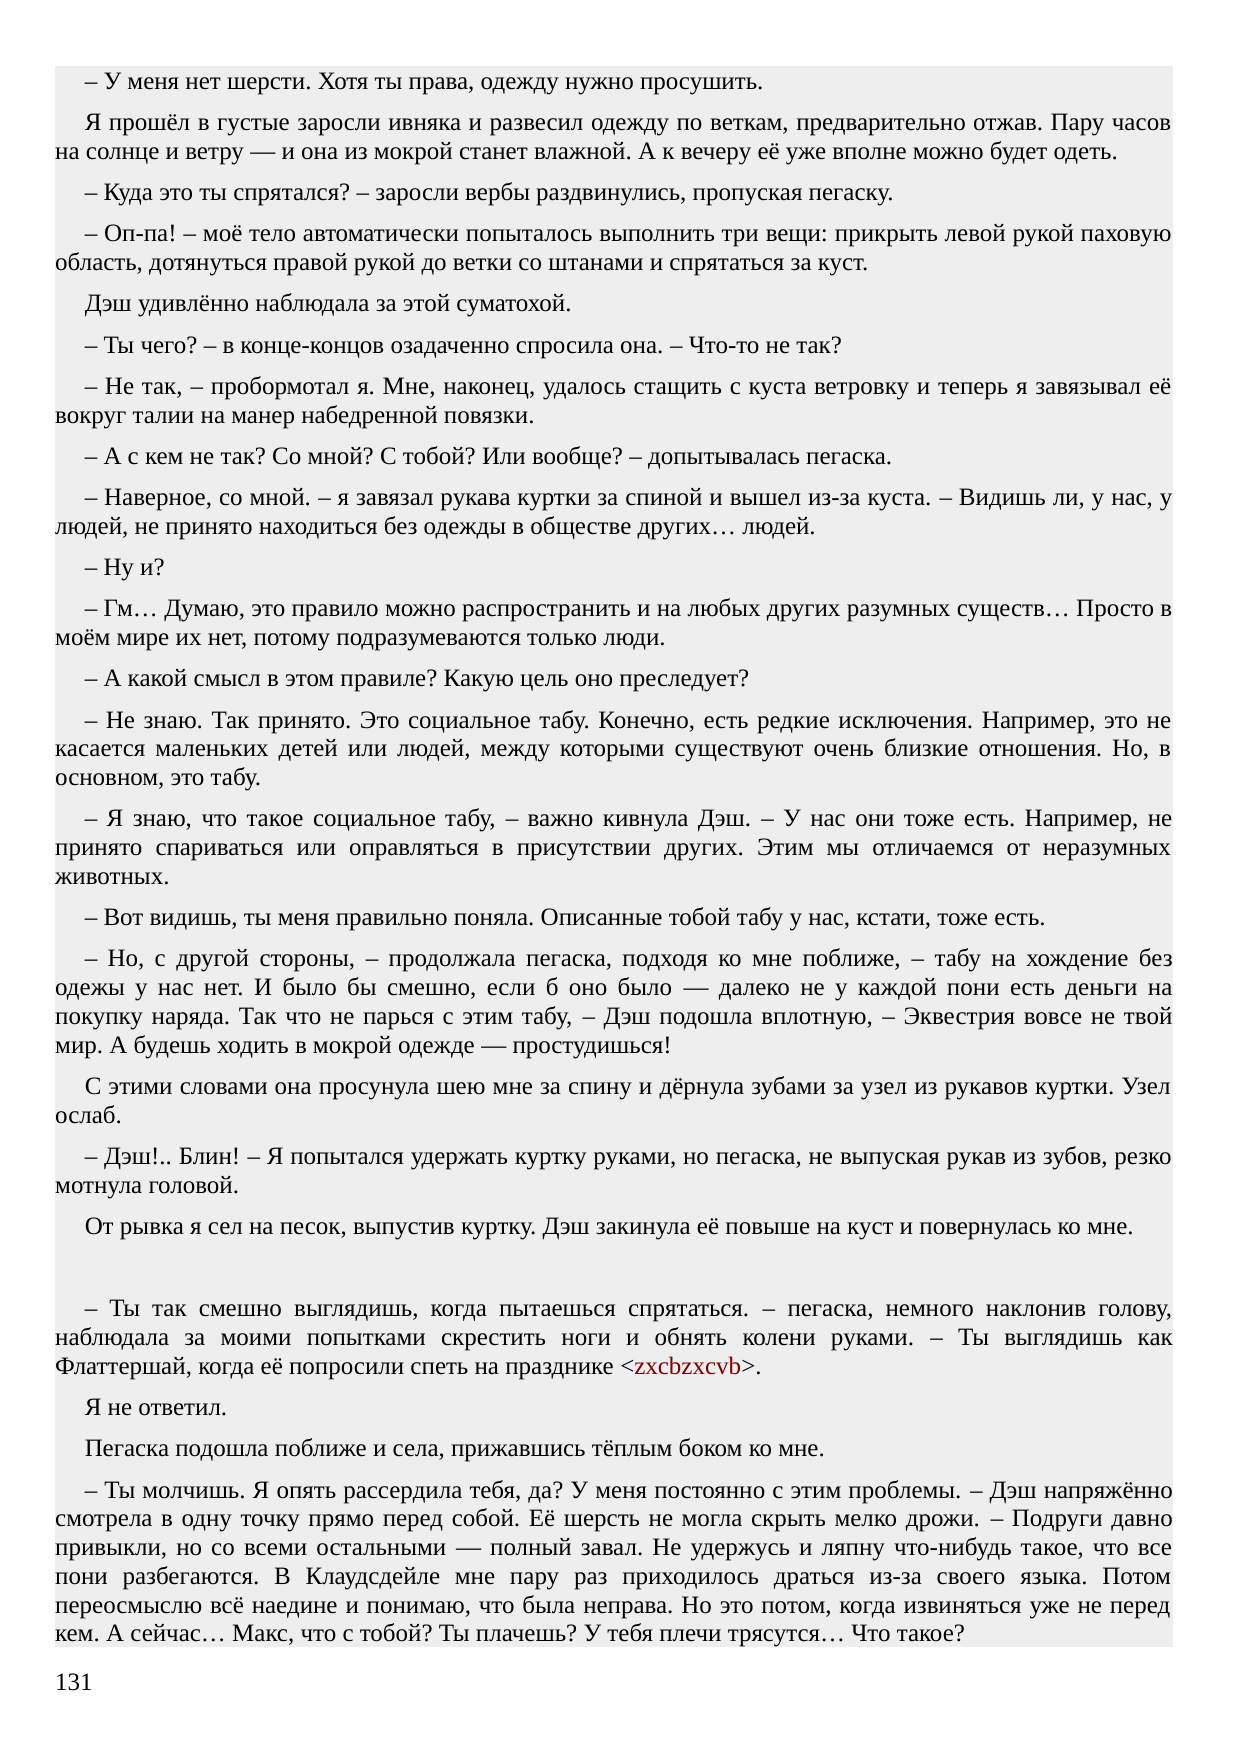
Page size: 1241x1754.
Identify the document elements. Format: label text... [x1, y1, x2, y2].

text – Но, с другой стороны, – продолжала пегаска, подходя ко мне поближе, – табу на хождение без одежы у нас нет. И было бы смешно, если б оно было — далеко не у каждой пони есть деньги на покупку наряда. Так что не парься с этим табу, – Дэш подошла вплотную, – Эквестрия вовсе не твой мир. А будешь ходить в мокрой одежде — простудишься! [55, 943, 1173, 1058]
text – Ты чего? – в конце-концов озадаченно спросила она. – Что-то не так? [55, 330, 1173, 358]
text – А какой смысл в этом правиле? Какую цель оно преследует? [55, 663, 1173, 692]
text – Вот видишь, ты меня правильно поняла. Описанные тобой табу у нас, кстати, тоже есть. [55, 902, 1173, 931]
text Пегаска подошла поближе и села, прижавшись тёплым боком ко мне. [55, 1433, 1173, 1462]
text Я прошёл в густые заросли ивняка и развесил одежду по веткам, предварительно отжав. Пару часов на солнце и ветру — и она из мокрой станет влажной. А к вечеру её уже вполне можно будет одеть. [55, 107, 1173, 165]
text – Я знаю, что такое социальное табу, – важно кивнула Дэш. – У нас они тоже есть. Например, не принято спариваться или оправляться в присутствии других. Этим мы отличаемся от неразумных животных. [55, 803, 1173, 890]
text – Не знаю. Так принято. Это социальное табу. Конечно, есть редкие исключения. Например, это не касается маленьких детей или людей, между которыми существуют очень близкие отношения. Но, в основном, это табу. [55, 705, 1173, 791]
text – Ну и? [55, 552, 1173, 581]
text С этими словами она просунула шею мне за спину и дёрнула зубами за узел из рукавов куртки. Узел ослаб. [55, 1071, 1173, 1128]
text – Не так, – пробормотал я. Мне, наконец, удалось стащить с куста ветровку и теперь я завязывал её вокруг талии на манер набедренной повязки. [55, 371, 1173, 428]
text От рывка я сел на песок, выпустив куртку. Дэш закинула её повыше на куст и повернулась ко мне. [55, 1211, 1173, 1240]
text – Куда это ты спрятался? – заросли вербы раздвинулись, пропуская пегаску. [55, 177, 1173, 206]
text Я не ответил. [55, 1392, 1173, 1421]
text Дэш удивлённо наблюдала за этой суматохой. [55, 288, 1173, 317]
text – У меня нет шерсти. Хотя ты права, одежду нужно просушить. [55, 66, 1173, 95]
text – Гм… Думаю, это правило можно распространить и на любых других разумных существ… Просто в моём мире их нет, потому подразумеваются только люди. [55, 593, 1173, 651]
text – Ты молчишь. Я опять рассердила тебя, да? У меня постоянно с этим проблемы. – Дэш напряжённо смотрела в одну точку прямо перед собой. Её шерсть не могла скрыть мелко дрожи. – Подруги давно привыкли, но со всеми остальными — полный завал. Не удержусь и ляпну что-нибудь такое, что все пони разбегаются. В Клаудсдейле мне пару раз приходилось драться из-за своего языка. Потом переосмыслю всё наедине и понимаю, что была неправа. Но это потом, когда извиняться уже не перед кем. А сейчас… Макс, что с тобой? Ты плачешь? У тебя плечи трясутся… Что такое? [55, 1475, 1173, 1647]
text – Наверное, со мной. – я завязал рукава куртки за спиной и вышел из-за куста. – Видишь ли, у нас, у людей, не принято находиться без одежды в обществе других… людей. [55, 482, 1173, 540]
text – Оп-па! – моё тело автоматически попыталось выполнить три вещи: прикрыть левой рукой паховую область, дотянуться правой рукой до ветки со штанами и спрятаться за куст. [55, 218, 1173, 276]
text – Ты так смешно выглядишь, когда пытаешься спрятаться. – пегаска, немного наклонив голову, наблюдала за моими попытками скрестить ноги и обнять колени руками. – Ты выглядишь как Флаттершай, когда её попросили спеть на празднике <zxcbzxcvb>. [55, 1293, 1173, 1380]
text – А с кем не так? Со мной? С тобой? Или вообще? – допытывалась пегаска. [55, 441, 1173, 470]
text – Дэш!.. Блин! – Я попытался удержать куртку руками, но пегаска, не выпуская рукав из зубов, резко мотнула головой. [55, 1141, 1173, 1198]
